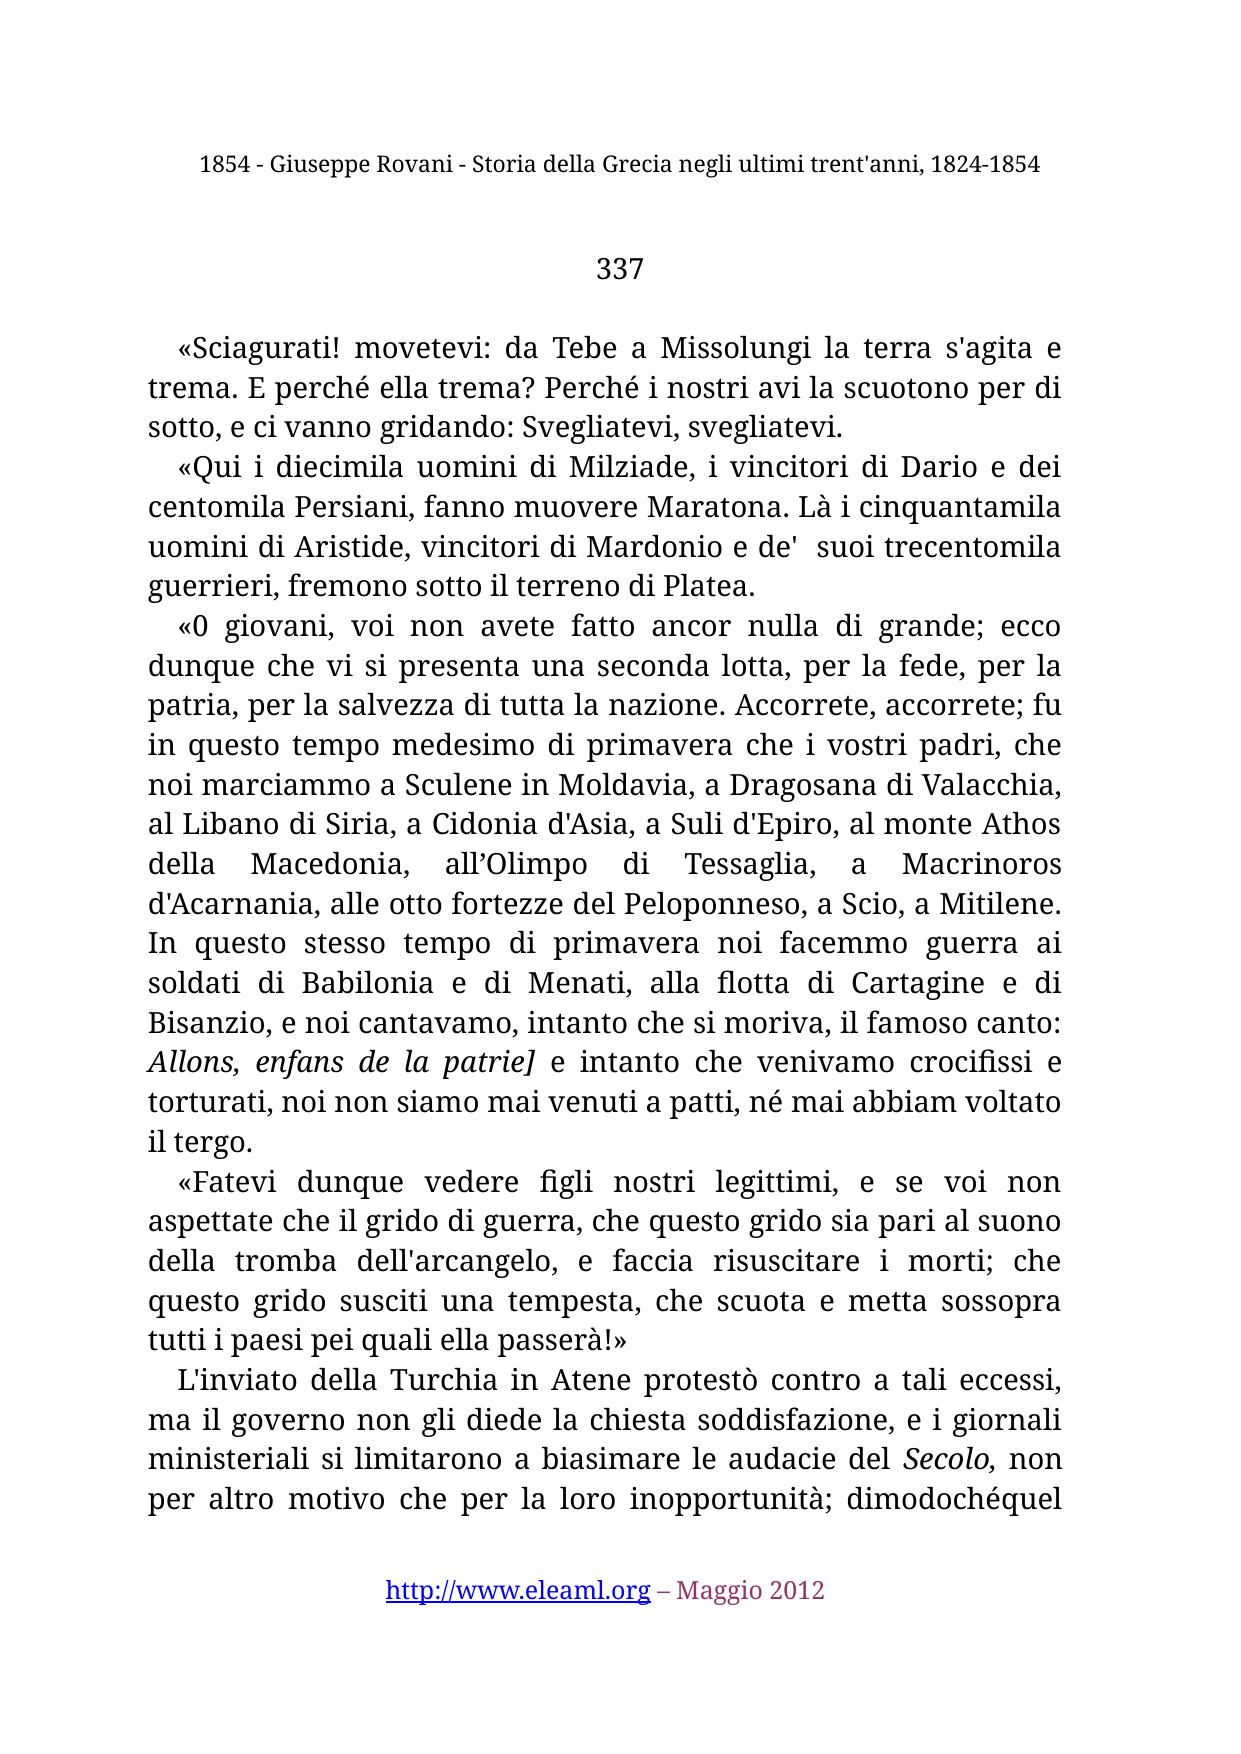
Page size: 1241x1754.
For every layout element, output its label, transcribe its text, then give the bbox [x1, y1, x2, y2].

text «0 giovani, voi non avete fatto ancor nulla di grande; ecco dunque che vi si presenta una seconda lotta, per la fede, per la patria, per la salvezza di tutta la nazione. Accorrete, accorrete; fu in questo tempo medesimo di primavera che i vostri padri, che noi marciammo a Sculene in Moldavia, a Dragosana di Valacchia, al Libano di Siria, a Cidonia d'Asia, a Suli d'Epiro, al monte Athos della Macedonia, all’Olimpo di Tessaglia, a Macrinoros d'Acarnania, alle otto fortezze del Peloponneso, a Scio, a Mitilene. In questo stesso tempo di primavera noi facemmo guerra ai soldati di Babilonia e di Menati, alla flotta di Cartagine e di Bisanzio, e noi cantavamo, intanto che si moriva, il famoso canto: Allons, enfans de la patrie] e intanto che venivamo crocifissi e torturati, noi non siamo mai venuti a patti, né mai abbiam voltato il tergo. [148, 605, 1063, 1161]
text «Fatevi dunque vedere figli nostri legittimi, e se voi non aspettate che il grido di guerra, che questo grido sia pari al suono della tromba dell'arcangelo, e faccia risuscitare i morti; che questo grido susciti una tempesta, che scuota e metta sossopra tutti i paesi pei quali ella passerà!» [148, 1161, 1063, 1359]
text «Sciagurati! movetevi: da Tebe a Missolungi la terra s'agita e trema. E perché ella trema? Perché i nostri avi la scuotono per di sotto, e ci vanno gridando: Svegliatevi, svegliatevi. [148, 327, 1063, 446]
text «Qui i diecimila uomini di Milziade, i vincitori di Dario e dei centomila Persiani, fanno muovere Maratona. Là i cinquantamila uomini di Aristide, vincitori di Mardonio e de' suoi trecentomila guerrieri, fremono sotto il terreno di Platea. [148, 446, 1063, 605]
text 337 [148, 248, 1063, 288]
text L'inviato della Turchia in Atene protestò contro a tali eccessi, ma il governo non gli diede la chiesta soddisfazione, e i giornali ministeriali si limitarono a biasimare le audacie del Secolo, non per altro motivo che per la loro inopportunità; dimodochéquel [148, 1359, 1063, 1518]
